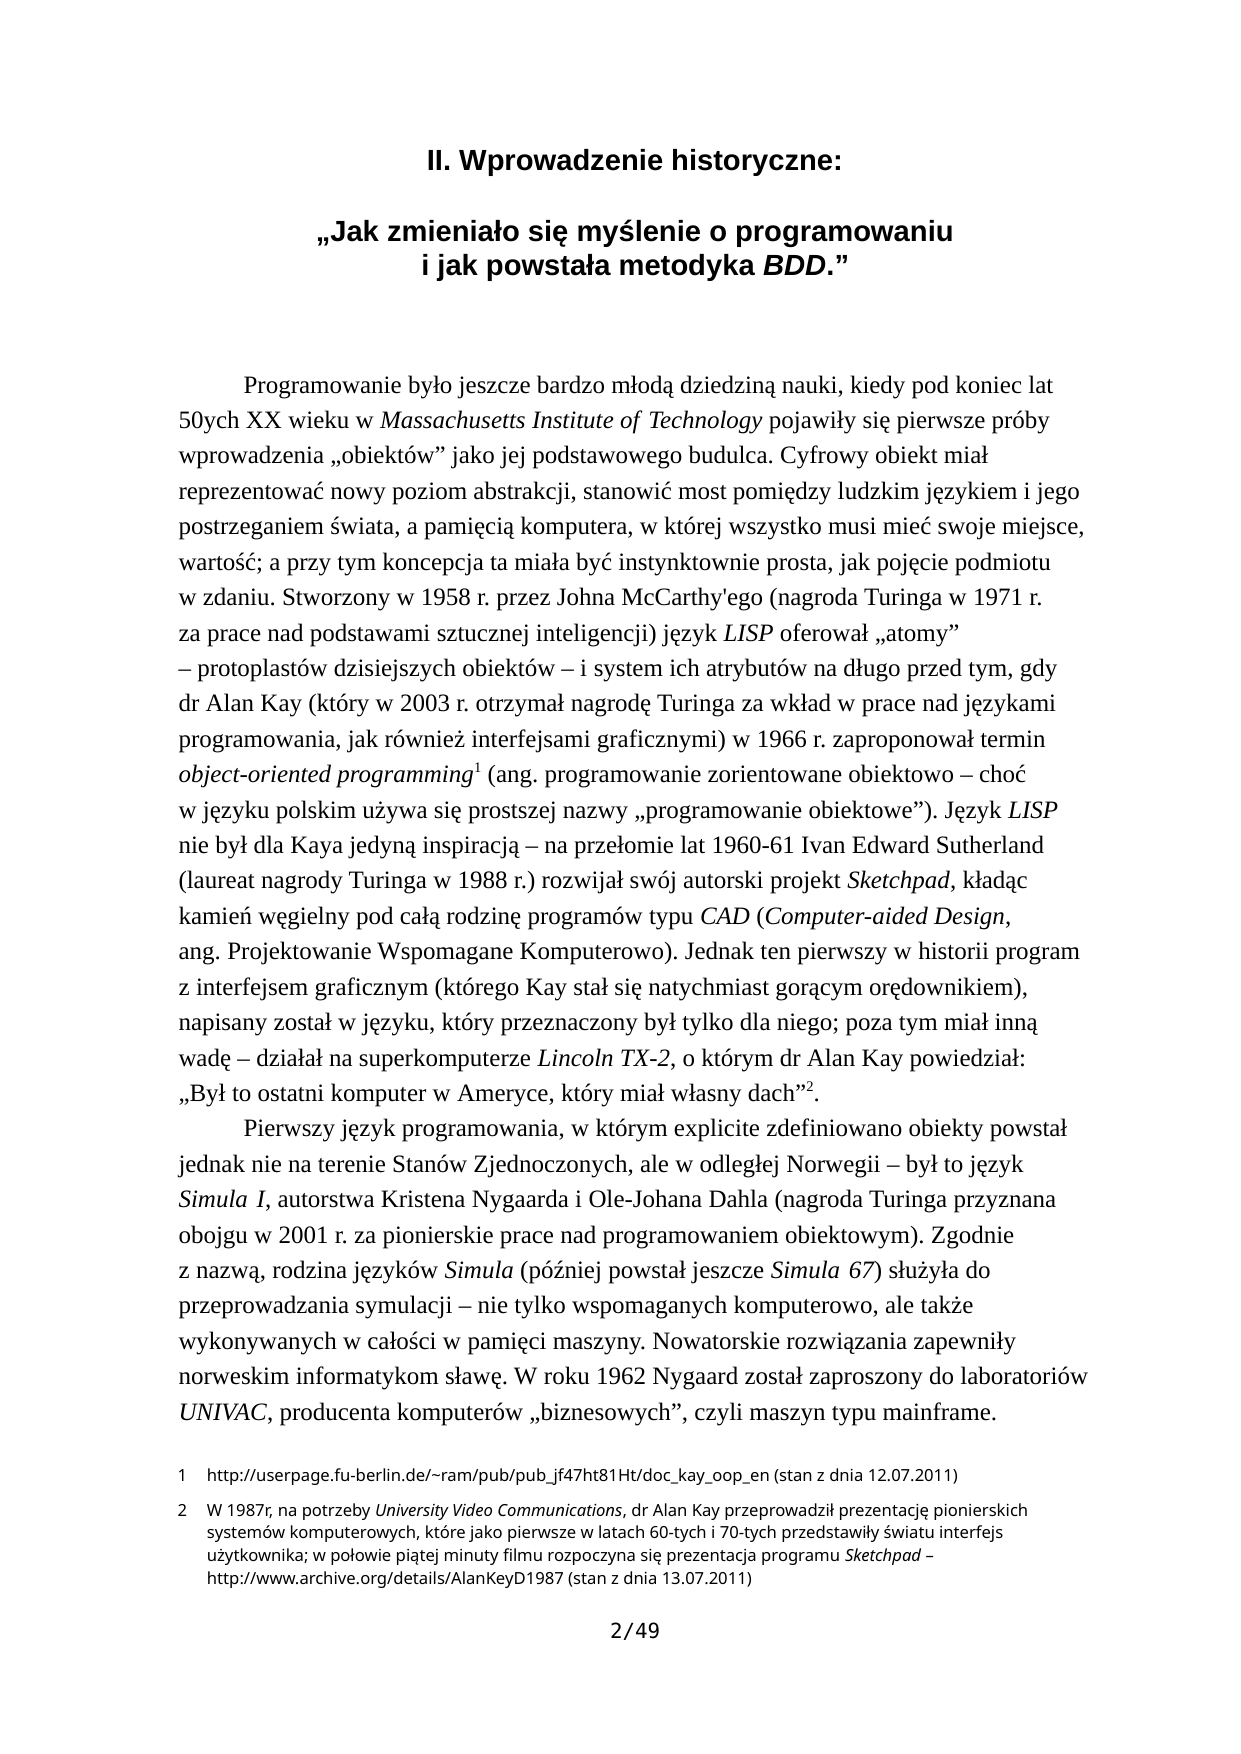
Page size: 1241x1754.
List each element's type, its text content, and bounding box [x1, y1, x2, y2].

text W 1987r, na potrzeby University Video Communications, dr Alan Kay przeprowadził prezentację pionierskich systemów komputerowych, które jako pierwsze w latach 60-tych i 70-tych przedstawiły światu interfejs użytkownika; w połowie piątej minuty filmu rozpoczyna się prezentacja programu Sketchpad – http://www.archive.org/details/AlanKeyD1987 (stan z dnia 13.07.2011) [177, 1498, 1093, 1589]
text II. Wprowadzenie historyczne: [177, 143, 1093, 177]
text http://userpage.fu-berlin.de/~ram/pub/pub_jf47ht81Ht/doc_kay_oop_en (stan z dnia 12.07.2011) [177, 1464, 1093, 1486]
text „Jak zmieniało się myślenie o programowaniu i jak powstała metodyka BDD.” [177, 214, 1093, 281]
text Programowanie było jeszcze bardzo młodą dziedziną nauki, kiedy pod koniec lat 50ych XX wieku w Massachusetts Institute of Technology pojawiły się pierwsze próby wprowadzenia „obiektów” jako jej podstawowego budulca. Cyfrowy obiekt miał reprezentować nowy poziom abstrakcji, stanowić most pomiędzy ludzkim językiem i jego postrzeganiem świata, a pamięcią komputera, w której wszystko musi mieć swoje miejsce, wartość; a przy tym koncepcja ta miała być instynktownie prosta, jak pojęcie podmiotu w zdaniu. Stworzony w 1958 r. przez Johna McCarthy'ego (nagroda Turinga w 1971 r. za prace nad podstawami sztucznej inteligencji) język LISP oferował „atomy” – protoplastów dzisiejszych obiektów – i system ich atrybutów na długo przed tym, gdy dr Alan Kay (który w 2003 r. otrzymał nagrodę Turinga za wkład w prace nad językami programowania, jak również interfejsami graficznymi) w 1966 r. zaproponował termin object-oriented programming (ang. programowanie zorientowane obiektowo – choć w języku polskim używa się prostszej nazwy „programowanie obiektowe”). Język LISP nie był dla Kaya jedyną inspiracją – na przełomie lat 1960-61 Ivan Edward Sutherland (laureat nagrody Turinga w 1988 r.) rozwijał swój autorski projekt Sketchpad, kładąc kamień węgielny pod całą rodzinę programów typu CAD (Computer-aided Design, ang. Projektowanie Wspomagane Komputerowo). Jednak ten pierwszy w historii program z interfejsem graficznym (którego Kay stał się natychmiast gorącym orędownikiem), napisany został w języku, który przeznaczony był tylko dla niego; poza tym miał inną wadę – działał na superkomputerze Lincoln TX-2, o którym dr Alan Kay powiedział: „Był to ostatni komputer w Ameryce, który miał własny dach”. [178, 365, 1093, 1108]
text Pierwszy język programowania, w którym explicite zdefiniowano obiekty powstał jednak nie na terenie Stanów Zjednoczonych, ale w odległej Norwegii – był to język Simula I, autorstwa Kristena Nygaarda i Ole-Johana Dahla (nagroda Turinga przyznana obojgu w 2001 r. za pionierskie prace nad programowaniem obiektowym). Zgodnie z nazwą, rodzina języków Simula (później powstał jeszcze Simula 67) służyła do przeprowadzania symulacji – nie tylko wspomaganych komputerowo, ale także wykonywanych w całości w pamięci maszyny. Nowatorskie rozwiązania zapewniły norweskim informatykom sławę. W roku 1962 Nygaard został zaproszony do laboratoriów UNIVAC, producenta komputerów „biznesowych”, czyli maszyn typu mainframe. [178, 1108, 1093, 1427]
